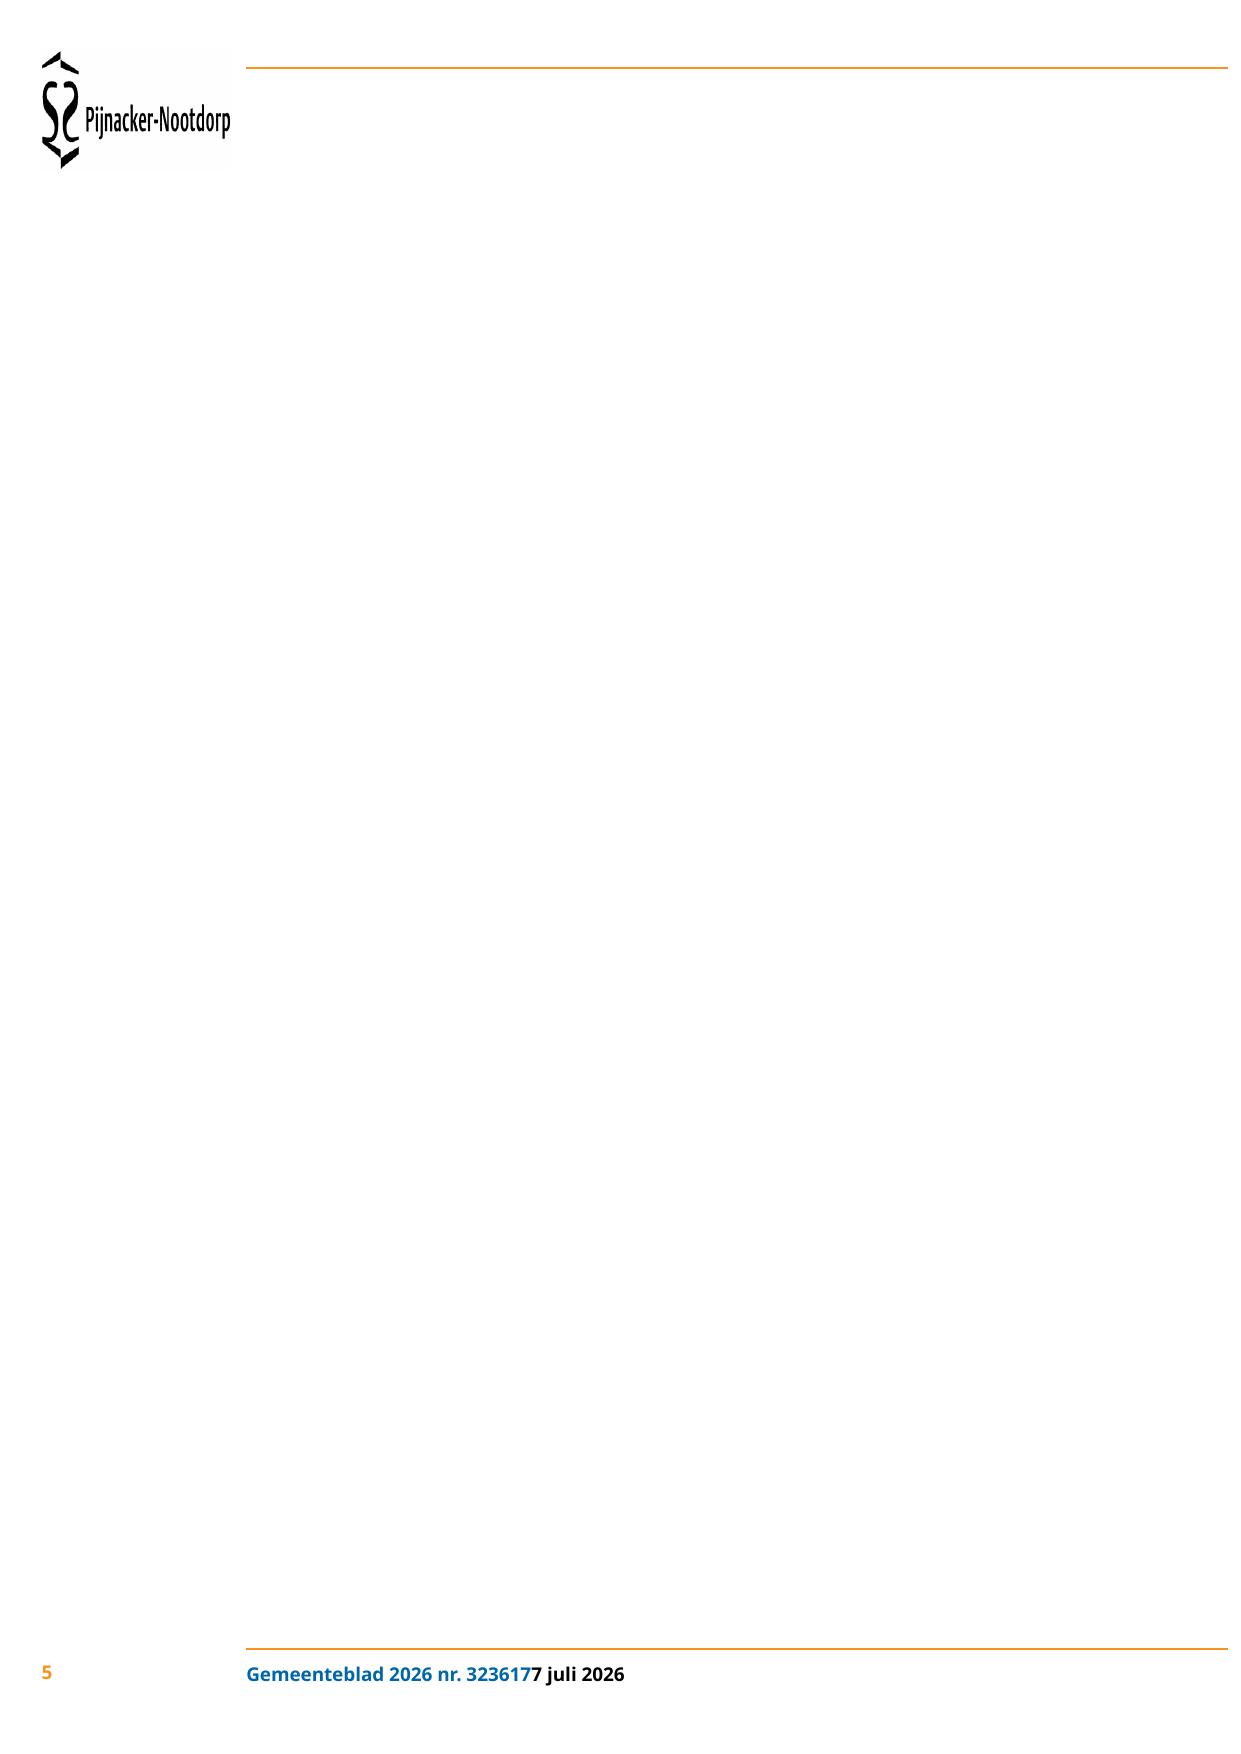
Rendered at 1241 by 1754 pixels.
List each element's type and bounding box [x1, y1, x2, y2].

picture [41, 47, 231, 172]
